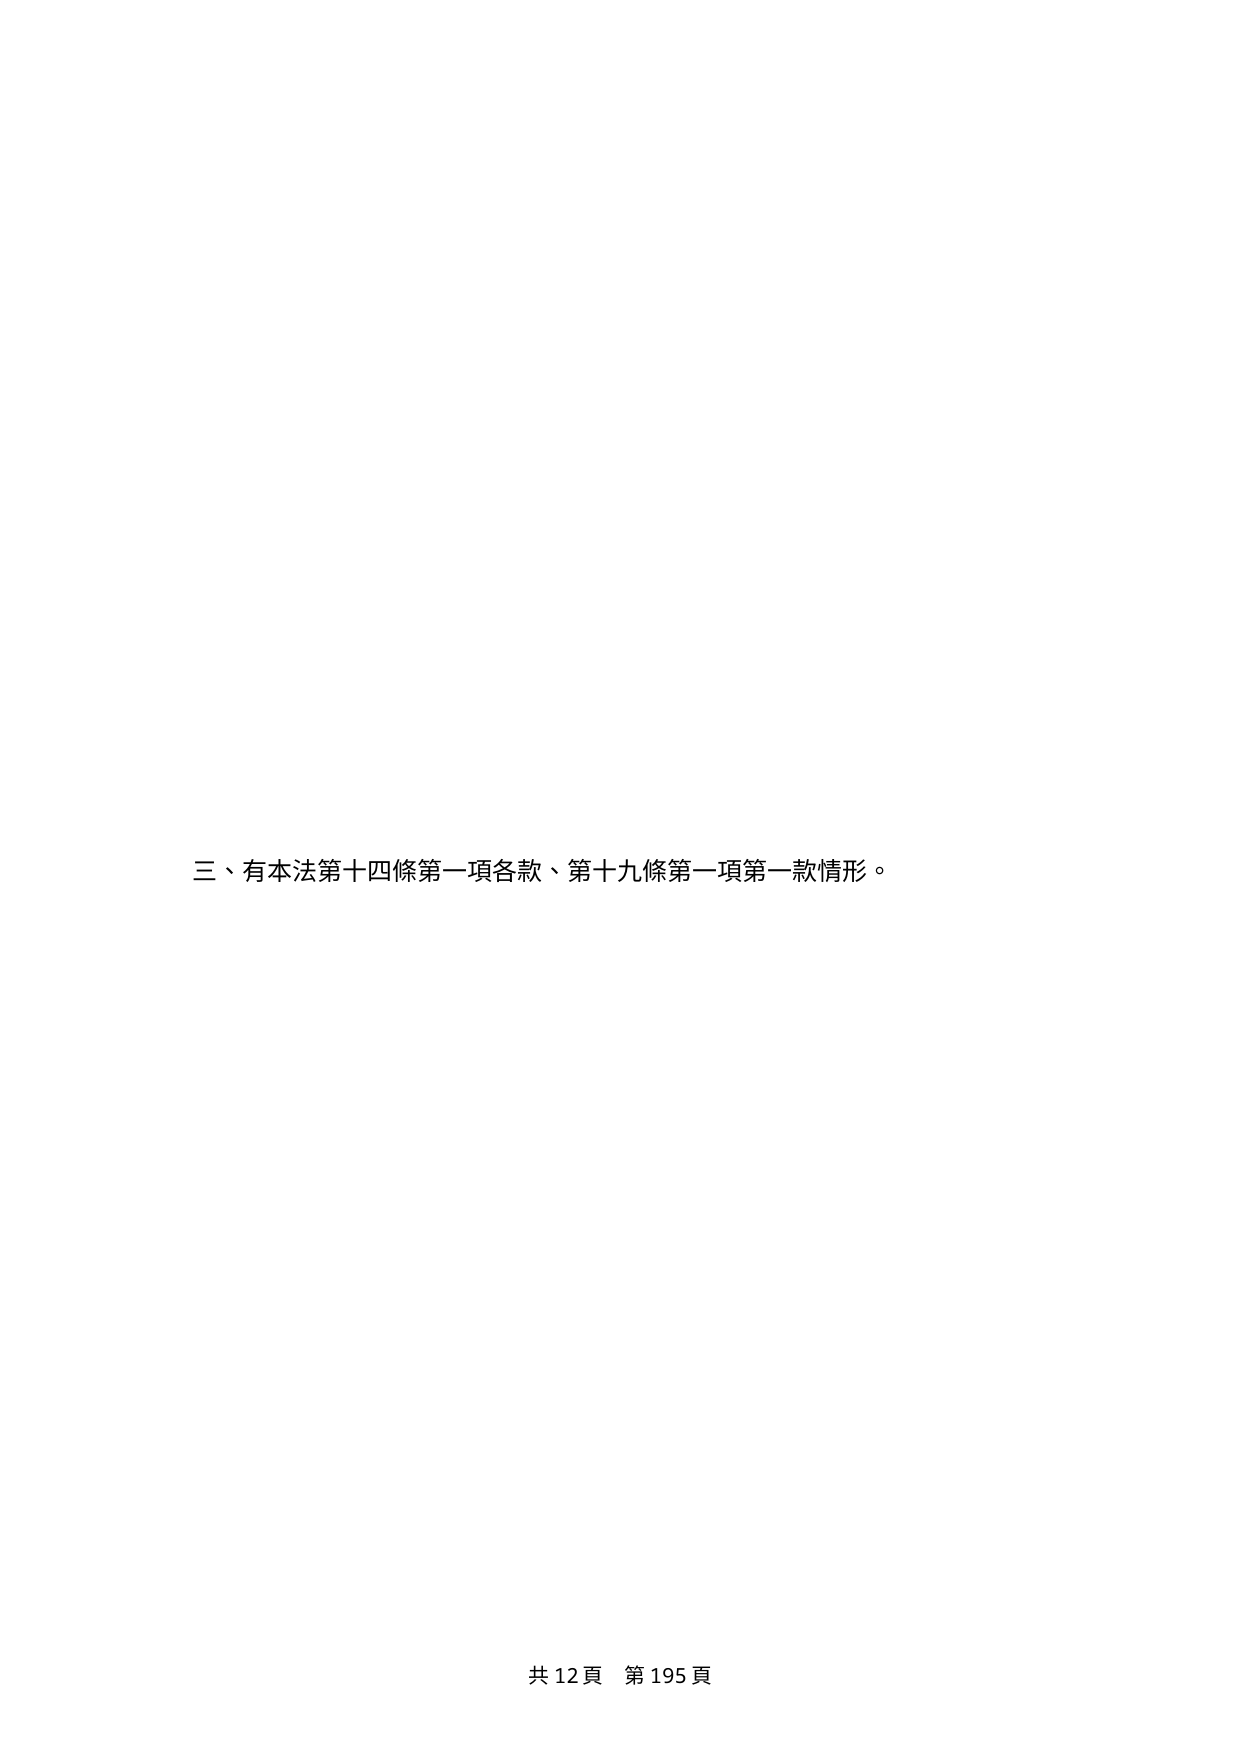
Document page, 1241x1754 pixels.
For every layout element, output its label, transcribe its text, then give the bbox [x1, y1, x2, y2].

text 三、有本法第十四條第一項各款、第十九條第一項第一款情形。 [192, 828, 1122, 891]
